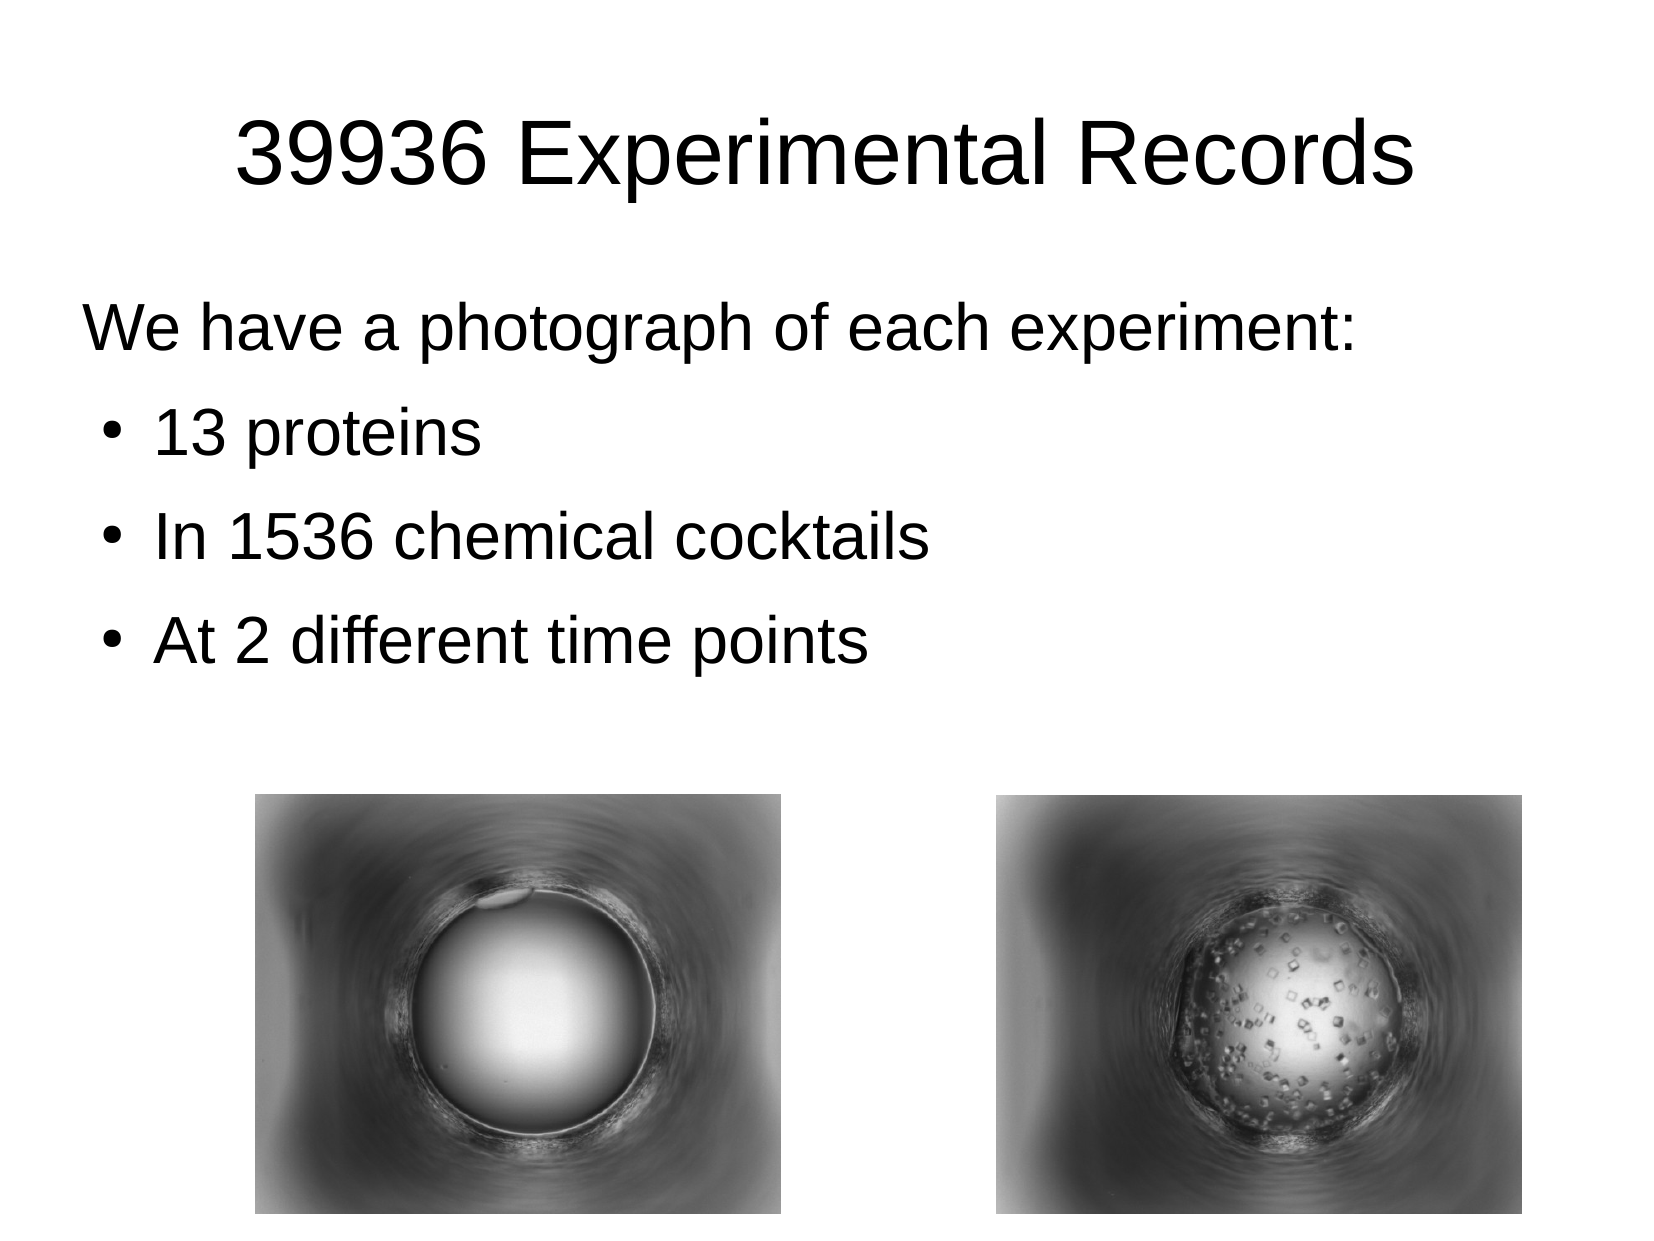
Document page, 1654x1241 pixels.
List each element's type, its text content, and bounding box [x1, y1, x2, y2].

picture [255, 794, 781, 1214]
title 39936 Experimental Records [82, 49, 1571, 257]
picture [996, 795, 1522, 1214]
list We have a photograph of each experiment: 13 proteins In 1536 chemical cocktails At 2 different time points [82, 290, 1538, 1010]
